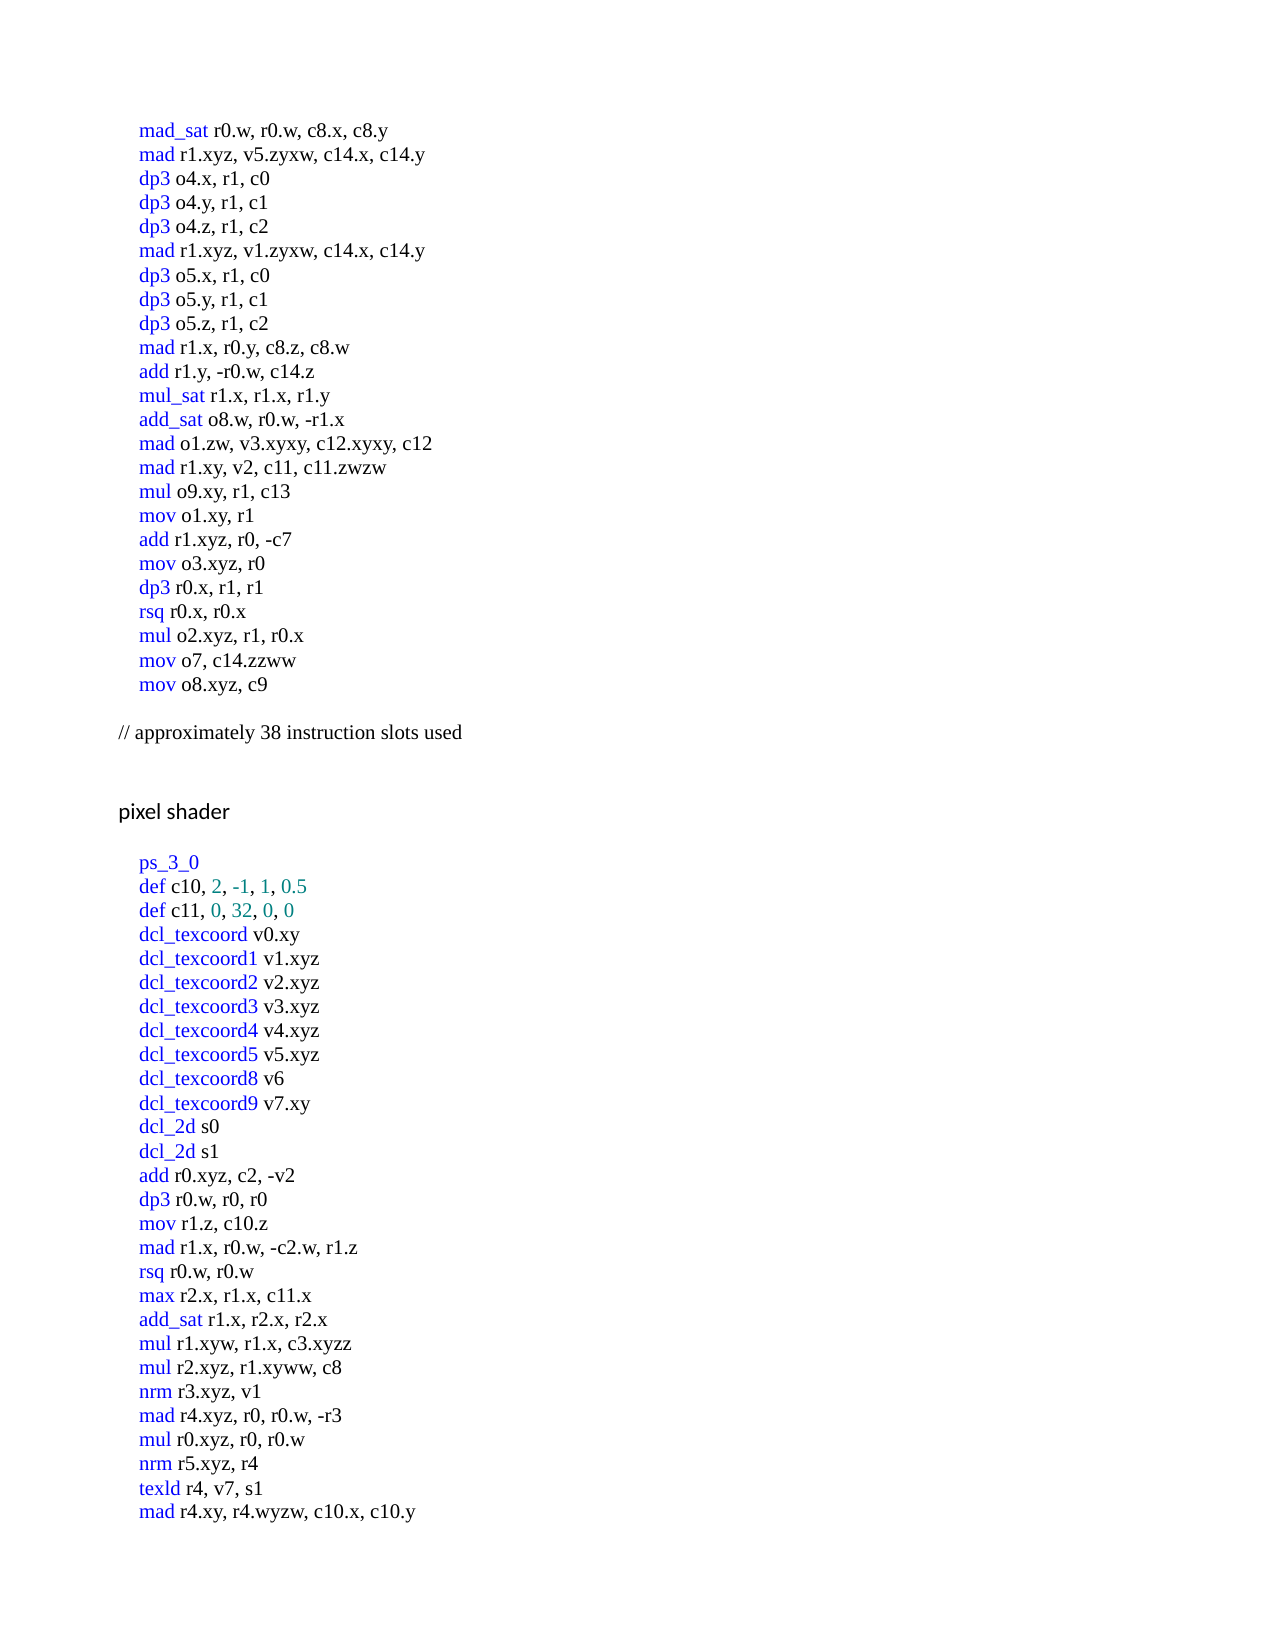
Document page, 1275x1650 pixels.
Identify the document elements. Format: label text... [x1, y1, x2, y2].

text dcl_texcoord3 v3.xyz [118, 994, 1157, 1018]
text mad r1.xyz, v1.zyxw, c14.x, c14.y [118, 238, 1157, 262]
text dcl_texcoord1 v1.xyz [118, 946, 1157, 970]
text dcl_texcoord8 v6 [118, 1066, 1157, 1090]
text nrm r5.xyz, r4 [118, 1451, 1157, 1475]
text max r2.x, r1.x, c11.x [118, 1283, 1157, 1307]
text add r1.xyz, r0, -c7 [118, 527, 1157, 551]
text rsq r0.w, r0.w [118, 1259, 1157, 1283]
text mul o2.xyz, r1, r0.x [118, 623, 1157, 647]
text dp3 o4.y, r1, c1 [118, 190, 1157, 214]
text mul r2.xyz, r1.xyww, c8 [118, 1355, 1157, 1379]
text mul r1.xyw, r1.x, c3.xyzz [118, 1331, 1157, 1355]
text add_sat r1.x, r2.x, r2.x [118, 1307, 1157, 1331]
text mul r0.xyz, r0, r0.w [118, 1427, 1157, 1451]
text mad_sat r0.w, r0.w, c8.x, c8.y [118, 118, 1157, 142]
text dcl_2d s1 [118, 1138, 1157, 1163]
text dp3 o5.z, r1, c2 [118, 311, 1157, 335]
text dp3 r0.w, r0, r0 [118, 1187, 1157, 1211]
text mad r1.x, r0.w, -c2.w, r1.z [118, 1235, 1157, 1259]
text dp3 r0.x, r1, r1 [118, 575, 1157, 599]
text def c11, 0, 32, 0, 0 [118, 898, 1157, 922]
text mul o9.xy, r1, c13 [118, 479, 1157, 503]
text mov o3.xyz, r0 [118, 551, 1157, 575]
text dcl_texcoord v0.xy [118, 922, 1157, 946]
text add r1.y, -r0.w, c14.z [118, 359, 1157, 383]
text dp3 o4.x, r1, c0 [118, 166, 1157, 190]
text // approximately 38 instruction slots used [118, 720, 1157, 744]
text nrm r3.xyz, v1 [118, 1379, 1157, 1403]
text dp3 o5.x, r1, c0 [118, 262, 1157, 287]
text mov o7, c14.zzww [118, 647, 1157, 672]
text mov r1.z, c10.z [118, 1211, 1157, 1235]
text rsq r0.x, r0.x [118, 599, 1157, 623]
text mul_sat r1.x, r1.x, r1.y [118, 383, 1157, 407]
text mad r4.xyz, r0, r0.w, -r3 [118, 1403, 1157, 1427]
text dcl_texcoord4 v4.xyz [118, 1018, 1157, 1042]
text mad o1.zw, v3.xyxy, c12.xyxy, c12 [118, 431, 1157, 455]
text mov o1.xy, r1 [118, 503, 1157, 527]
text def c10, 2, -1, 1, 0.5 [118, 874, 1157, 898]
text dcl_texcoord5 v5.xyz [118, 1042, 1157, 1066]
text add_sat o8.w, r0.w, -r1.x [118, 407, 1157, 431]
text mov o8.xyz, c9 [118, 672, 1157, 696]
text mad r1.xy, v2, c11, c11.zwzw [118, 455, 1157, 479]
text mad r1.x, r0.y, c8.z, c8.w [118, 335, 1157, 359]
text pixel shader [118, 797, 1157, 825]
text dcl_2d s0 [118, 1114, 1157, 1138]
text dp3 o4.z, r1, c2 [118, 214, 1157, 238]
text add r0.xyz, c2, -v2 [118, 1163, 1157, 1187]
text dcl_texcoord9 v7.xy [118, 1090, 1157, 1114]
text mad r1.xyz, v5.zyxw, c14.x, c14.y [118, 142, 1157, 166]
text ps_3_0 [118, 850, 1157, 874]
text mad r4.xy, r4.wyzw, c10.x, c10.y [118, 1499, 1157, 1523]
text dp3 o5.y, r1, c1 [118, 287, 1157, 311]
text dcl_texcoord2 v2.xyz [118, 970, 1157, 994]
text texld r4, v7, s1 [118, 1475, 1157, 1499]
